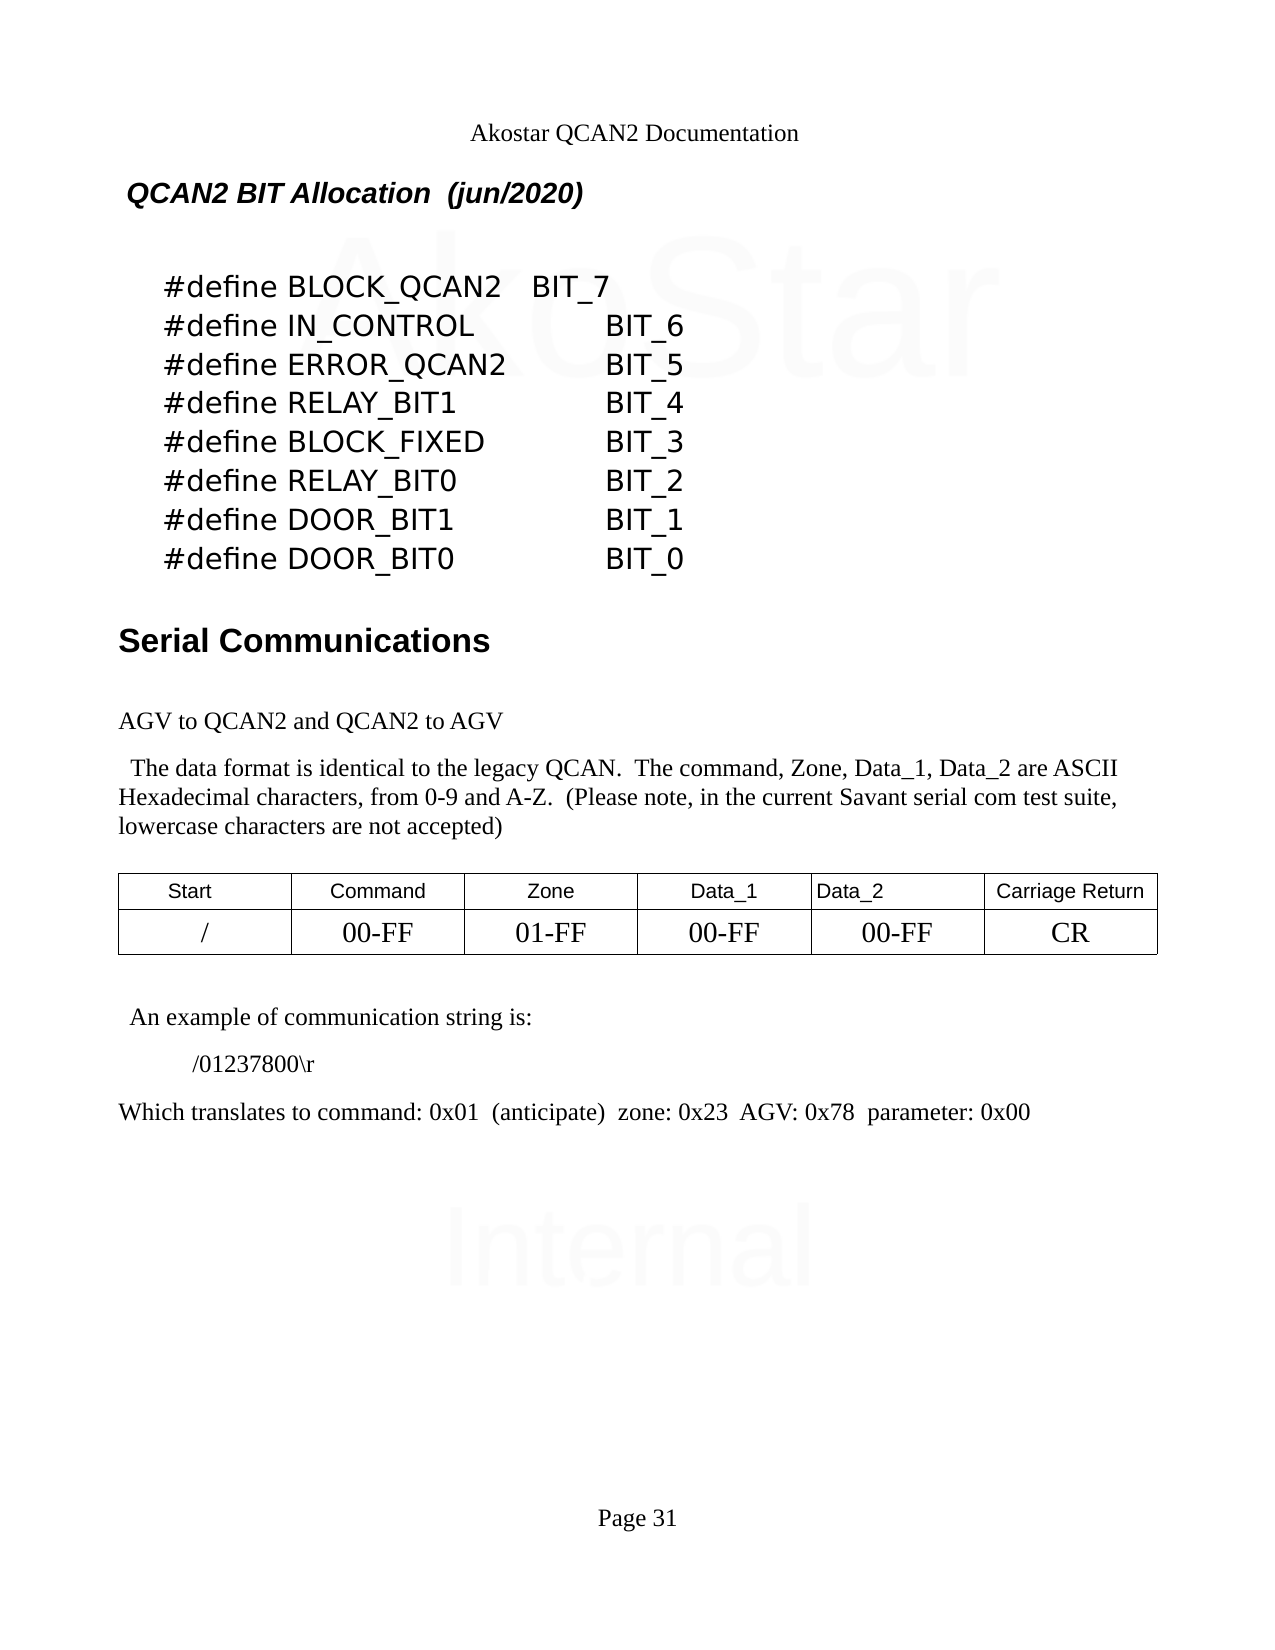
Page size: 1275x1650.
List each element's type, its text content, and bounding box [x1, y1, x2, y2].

table_cell 00-FF [812, 910, 984, 954]
table_header Command [292, 874, 464, 909]
table_header Carriage Return [985, 874, 1157, 909]
table_cell / [119, 910, 291, 954]
table_header Start [119, 874, 291, 909]
table_cell 00-FF [638, 910, 811, 954]
subtitle Serial Communications [118, 621, 1157, 660]
text #define BLOCK_QCAN2 BIT_7 #define IN_CONTROL BIT_6 #define ERROR_QCAN2 BIT_5 #define RELAY_BIT1 BIT_4 #define BLOCK_FIXED BIT_3 #define RELAY_BIT0 BIT_2 #define DOOR_BIT1 BIT_1 #define DOOR_BIT0 BIT_0 [162, 270, 1157, 577]
text Which translates to command: 0x01 (anticipate) zone: 0x23 AGV: 0x78 parameter: 0x00 [118, 1097, 1157, 1126]
text /01237800\r [118, 1049, 1157, 1078]
table_header Data_1 [638, 874, 811, 909]
text AGV to QCAN2 and QCAN2 to AGV [118, 706, 1157, 735]
text The data format is identical to the legacy QCAN. The command, Zone, Data_1, Data_2 are ASCII Hexadecimal characters, from 0-9 and A-Z. (Please note, in the current Savant serial com test suite, lowercase characters are not accepted) [118, 753, 1157, 840]
table_cell 01-FF [465, 910, 637, 954]
table_header Data_2 [812, 874, 984, 909]
subtitle QCAN2 BIT Allocation (jun/2020) [118, 176, 1157, 210]
table_header Zone [465, 874, 637, 909]
text An example of communication string is: [118, 1002, 1157, 1030]
table_cell 00-FF [292, 910, 464, 954]
table_cell CR [985, 910, 1157, 954]
